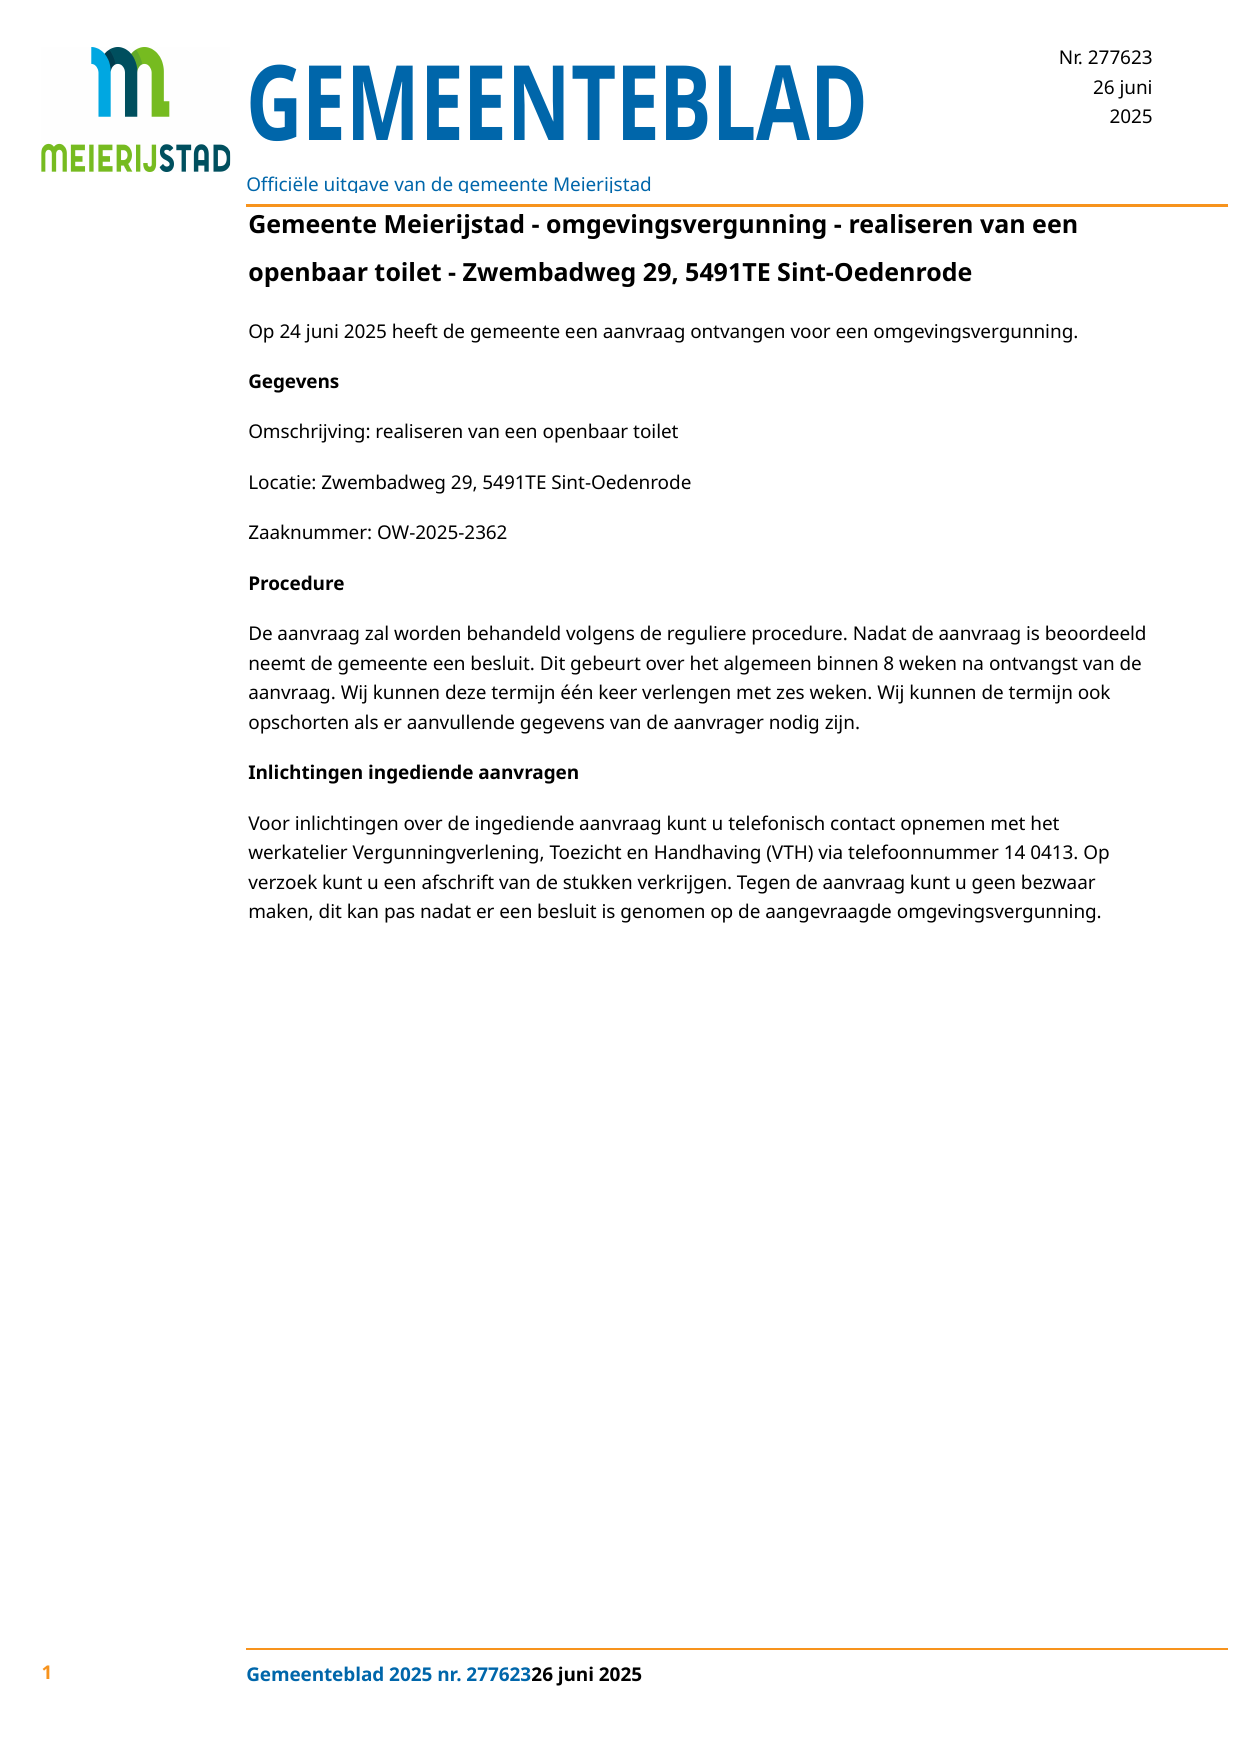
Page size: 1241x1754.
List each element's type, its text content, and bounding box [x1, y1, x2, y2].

text Omschrijving: realiseren van een openbaar toilet [248, 419, 1152, 444]
text Voor inlichtingen over de ingediende aanvraag kunt u telefonisch contact opnemen met het werkatelier Vergunningverlening, Toezicht en Handhaving (VTH) via telefoonnummer 14 0413. Op verzoek kunt u een afschrift van de stukken verkrijgen. Tegen de aanvraag kunt u geen bezwaar maken, dit kan pas nadat er een besluit is genomen op de aangevraagde omgevingsvergunning. [248, 810, 1152, 924]
text De aanvraag zal worden behandeld volgens de reguliere procedure. Nadat de aanvraag is beoordeeld neemt de gemeente een besluit. Dit gebeurt over het algemeen binnen 8 weken na ontvangst van de aanvraag. Wij kunnen deze termijn één keer verlengen met zes weken. Wij kunnen de termijn ook opschorten als er aanvullende gegevens van de aanvrager nodig zijn. [248, 620, 1152, 735]
text Zaaknummer: OW-2025-2362 [248, 519, 1152, 545]
text Locatie: Zwembadweg 29, 5491TE Sint-Oedenrode [248, 469, 1152, 495]
text Op 24 juni 2025 heeft de gemeente een aanvraag ontvangen voor een omgevingsvergunning. [248, 318, 1152, 344]
text Procedure [248, 570, 1152, 596]
text Inlichtingen ingediende aanvragen [248, 759, 1152, 785]
text Gemeente Meierijstad - omgevingsvergunning - realiseren van een openbaar toilet - Zwembadweg 29, 5491TE Sint-Oedenrode [248, 207, 1152, 288]
text Gegevens [248, 368, 1152, 394]
picture [41, 47, 231, 172]
